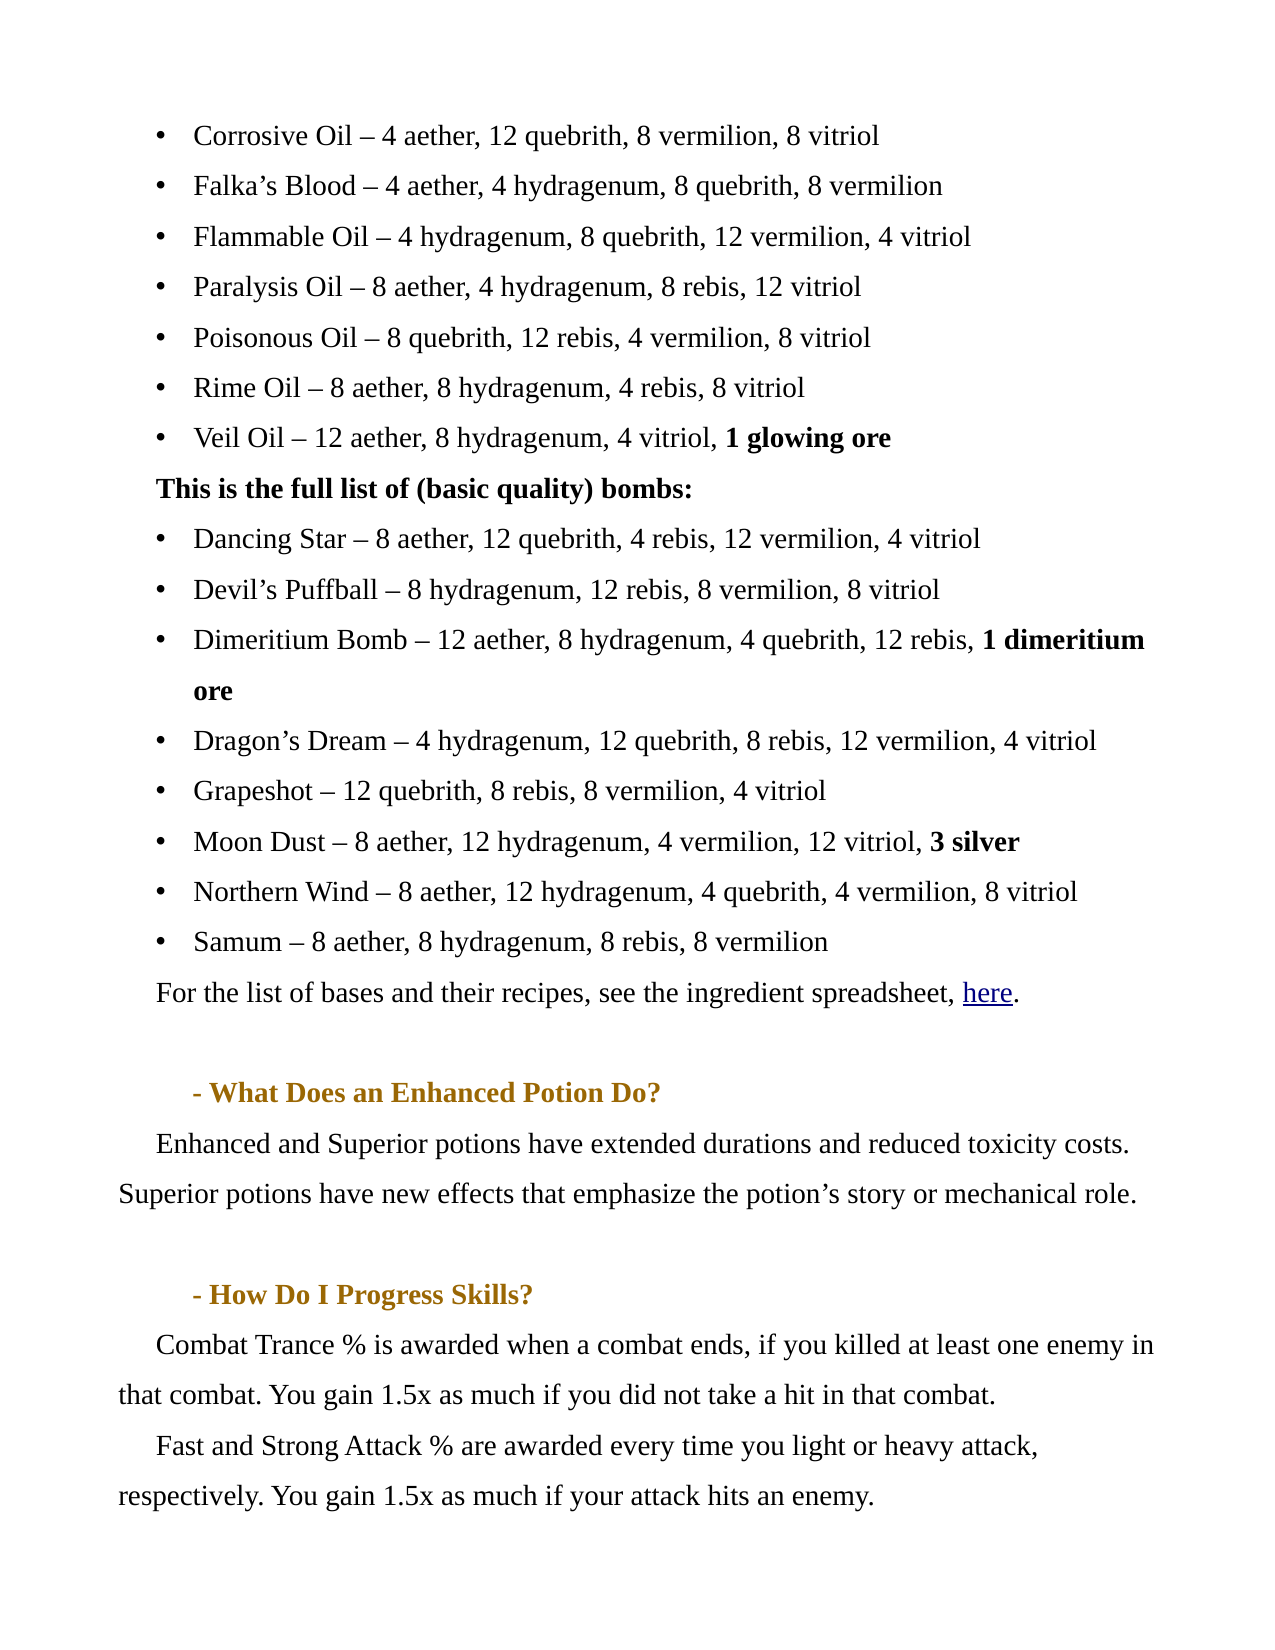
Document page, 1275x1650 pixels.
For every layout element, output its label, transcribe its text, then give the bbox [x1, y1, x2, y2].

list Falka’s Blood – 4 aether, 4 hydragenum, 8 quebrith, 8 vermilion [156, 168, 1157, 202]
list Corrosive Oil – 4 aether, 12 quebrith, 8 vermilion, 8 vitriol [156, 118, 1157, 152]
text For the list of bases and their recipes, see the ingredient spreadsheet, here. [118, 975, 1157, 1008]
text - How Do I Progress Skills? [118, 1277, 1157, 1310]
list Dragon’s Dream – 4 hydragenum, 12 quebrith, 8 rebis, 12 vermilion, 4 vitriol [156, 723, 1157, 757]
list Dimeritium Bomb – 12 aether, 8 hydragenum, 4 quebrith, 12 rebis, 1 dimeritium ore [156, 622, 1157, 706]
list Veil Oil – 12 aether, 8 hydragenum, 4 vitriol, 1 glowing ore [156, 421, 1157, 454]
text Fast and Strong Attack % are awarded every time you light or heavy attack, respectively. You gain 1.5x as much if your attack hits an enemy. [118, 1428, 1157, 1512]
list Flammable Oil – 4 hydragenum, 8 quebrith, 12 vermilion, 4 vitriol [156, 219, 1157, 253]
list Poisonous Oil – 8 quebrith, 12 rebis, 4 vermilion, 8 vitriol [156, 320, 1157, 353]
list Devil’s Puffball – 8 hydragenum, 12 rebis, 8 vermilion, 8 vitriol [156, 572, 1157, 605]
text This is the full list of (basic quality) bombs: [118, 471, 1157, 504]
text - What Does an Enhanced Potion Do? [118, 1076, 1157, 1109]
list Samum – 8 aether, 8 hydragenum, 8 rebis, 8 vermilion [156, 924, 1157, 958]
list Northern Wind – 8 aether, 12 hydragenum, 4 quebrith, 4 vermilion, 8 vitriol [156, 874, 1157, 908]
list Moon Dust – 8 aether, 12 hydragenum, 4 vermilion, 12 vitriol, 3 silver [156, 824, 1157, 857]
text Enhanced and Superior potions have extended durations and reduced toxicity costs. Superior potions have new effects that emphasize the potion’s story or mechanical role. [118, 1126, 1157, 1210]
list Grapeshot – 12 quebrith, 8 rebis, 8 vermilion, 4 vitriol [156, 773, 1157, 807]
list Dancing Star – 8 aether, 12 quebrith, 4 rebis, 12 vermilion, 4 vitriol [156, 521, 1157, 555]
list Paralysis Oil – 8 aether, 4 hydragenum, 8 rebis, 12 vitriol [156, 269, 1157, 303]
text Combat Trance % is awarded when a combat ends, if you killed at least one enemy in that combat. You gain 1.5x as much if you did not take a hit in that combat. [118, 1327, 1157, 1411]
list Rime Oil – 8 aether, 8 hydragenum, 4 rebis, 8 vitriol [156, 370, 1157, 404]
